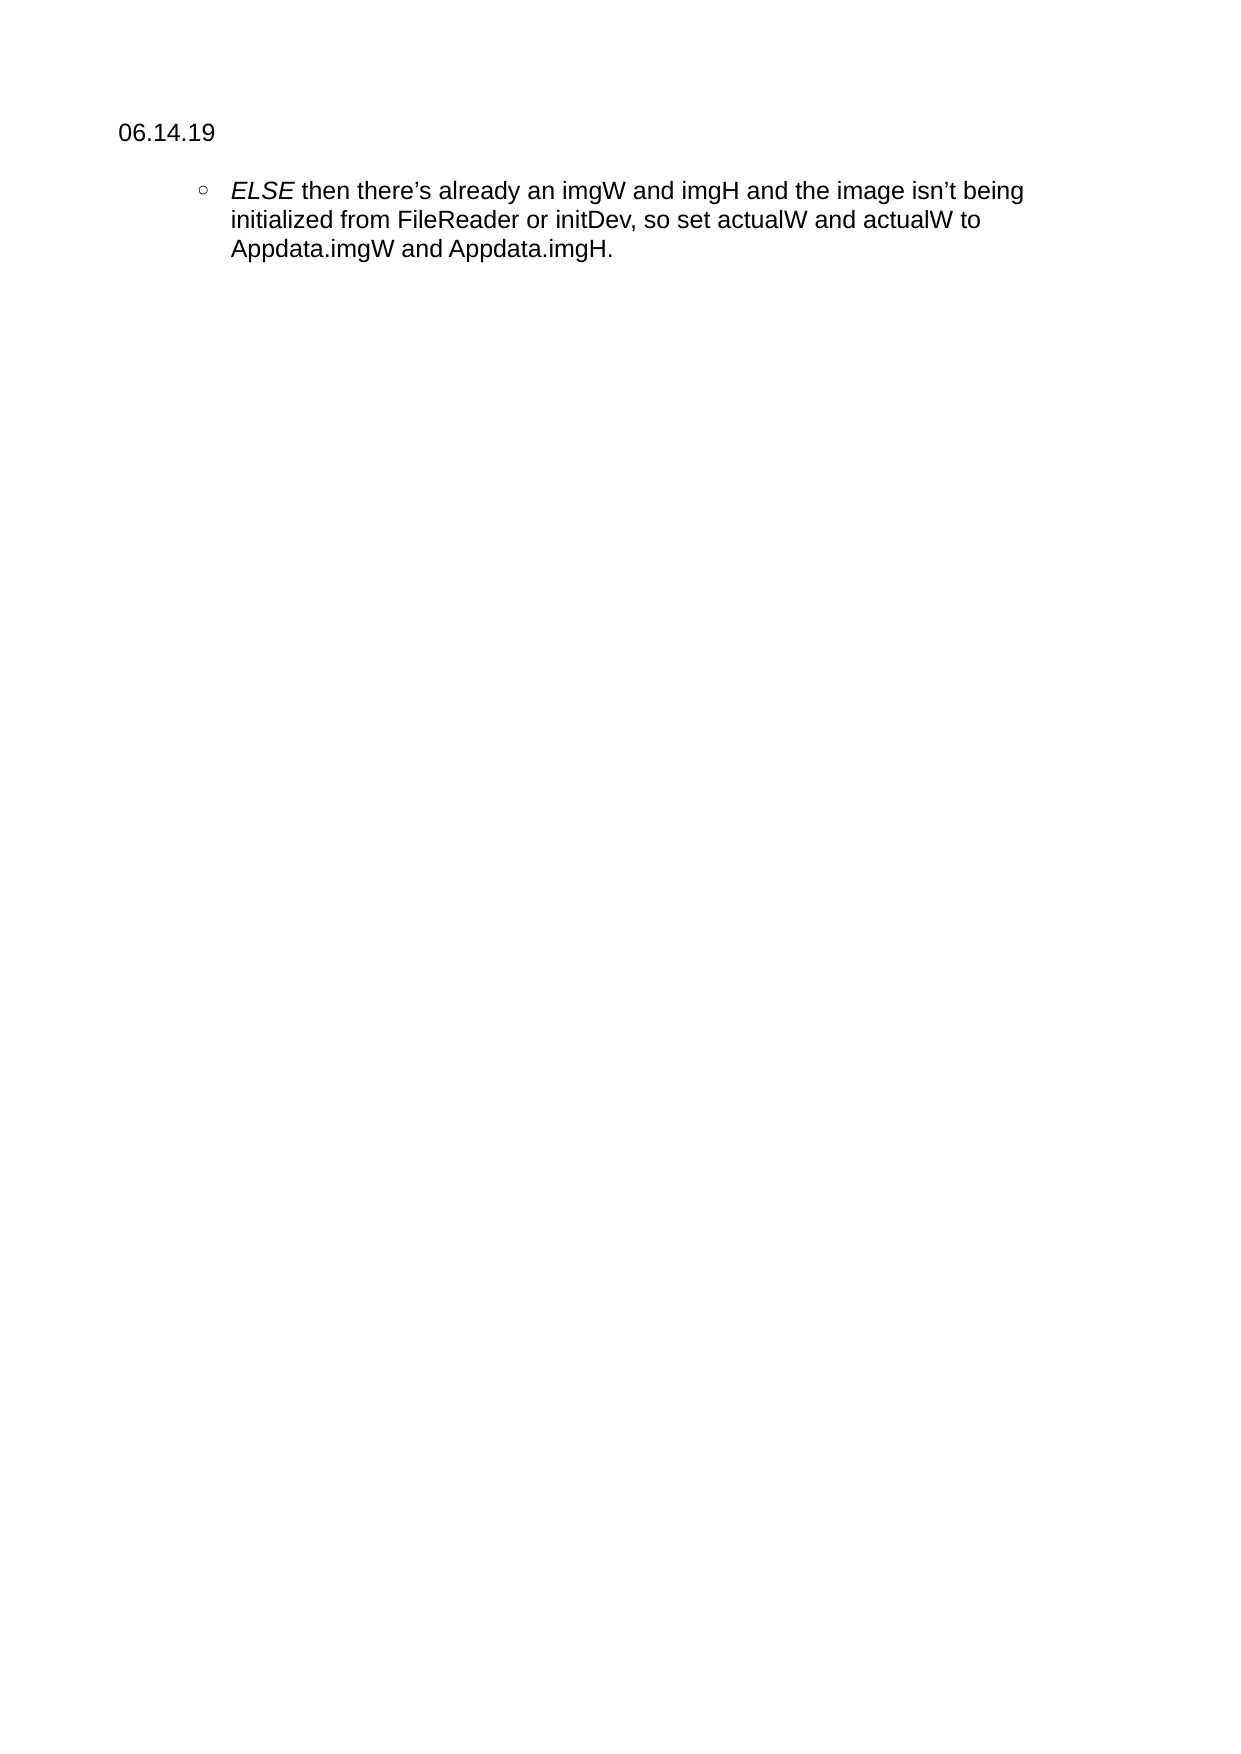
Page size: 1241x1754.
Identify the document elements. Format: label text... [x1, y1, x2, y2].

list ELSE then there’s already an imgW and imgH and the image isn’t being initialized from FileReader or initDev, so set actualW and actualW to Appdata.imgW and Appdata.imgH. [193, 176, 1122, 263]
